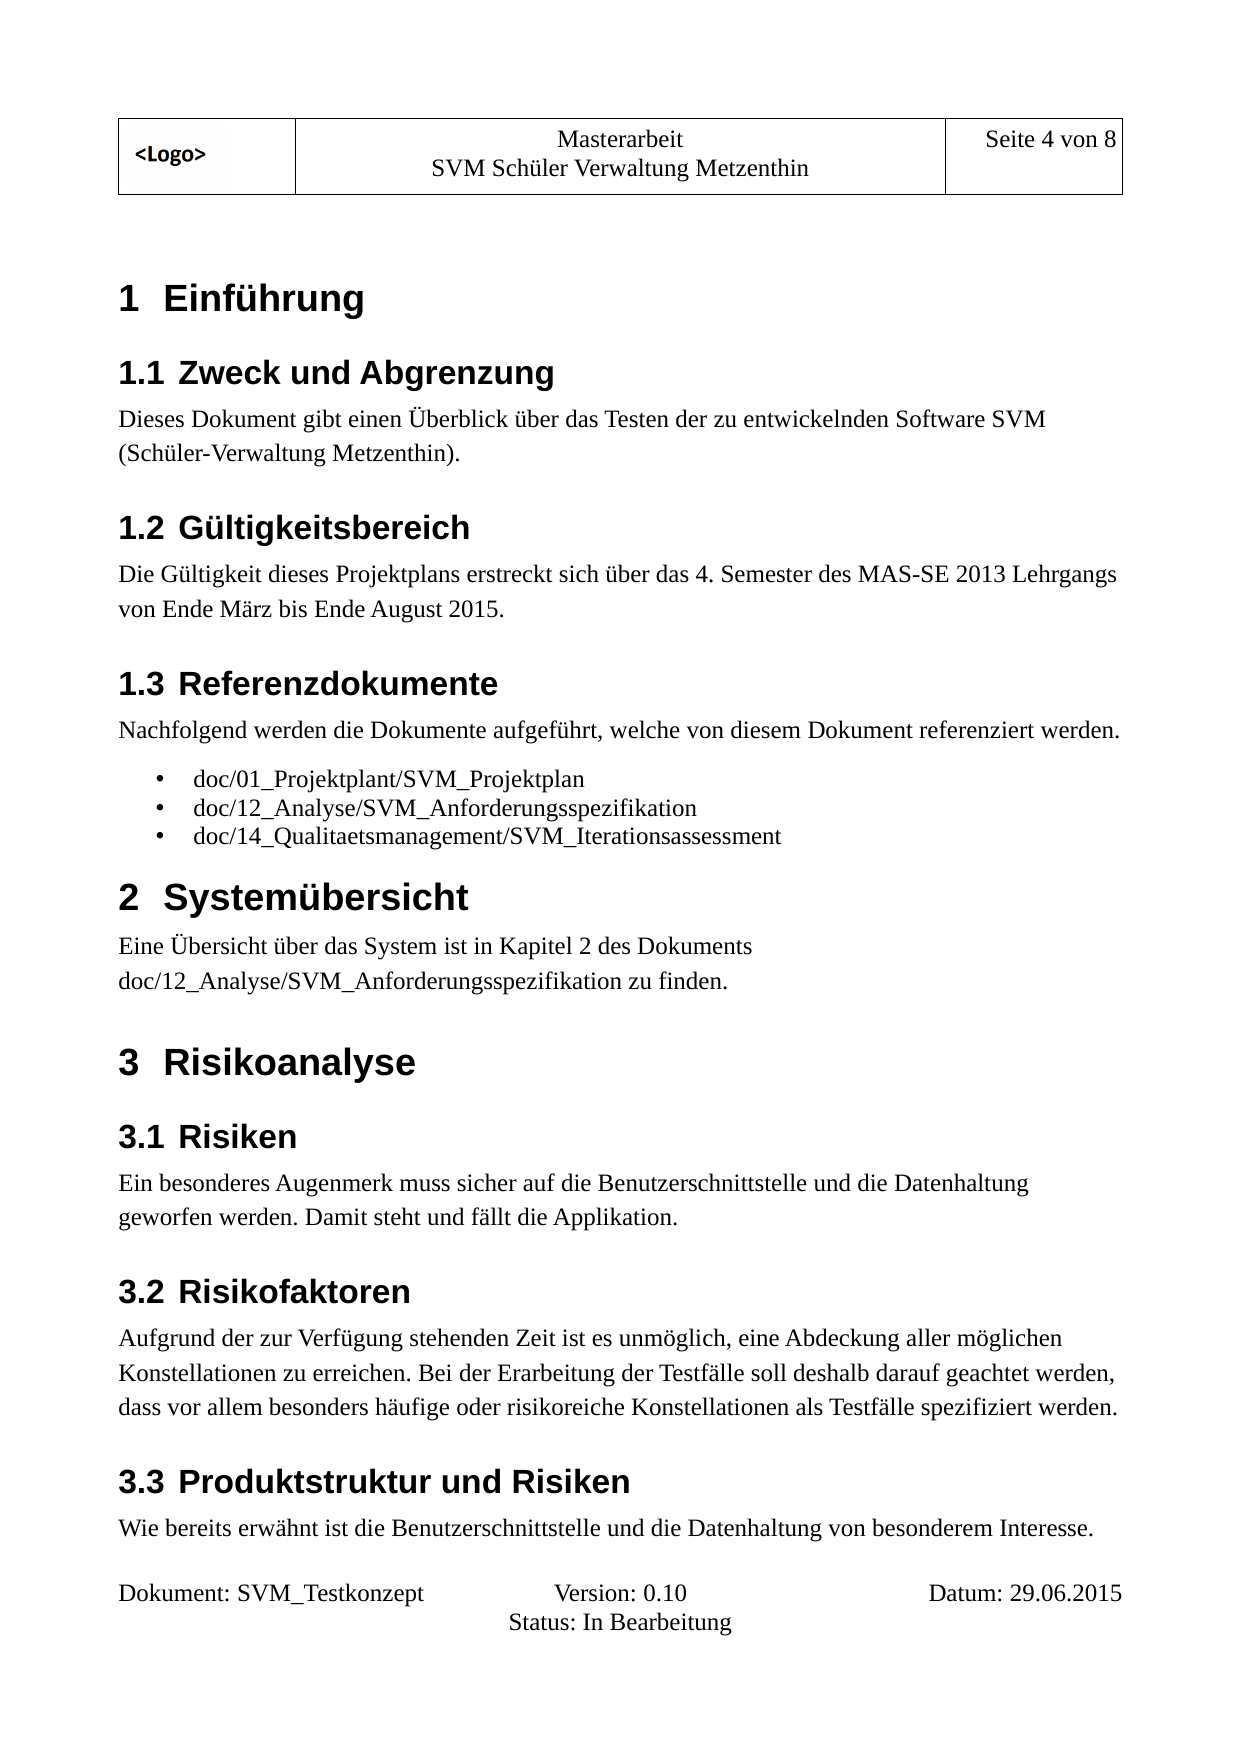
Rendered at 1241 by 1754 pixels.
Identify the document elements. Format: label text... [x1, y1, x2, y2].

text Ein besonderes Augenmerk muss sicher auf die Benutzerschnittstelle und die Datenhaltung geworfen werden. Damit steht und fällt die Applikation. [118, 1168, 1122, 1231]
subtitle Risikofaktoren [118, 1272, 1122, 1311]
subtitle Risiken [118, 1117, 1122, 1156]
subtitle Risikoanalyse [118, 1040, 1122, 1083]
text Dieses Dokument gibt einen Überblick über das Testen der zu entwickelnden Software SVM (Schüler-Verwaltung Metzenthin). [118, 404, 1122, 467]
text Aufgrund der zur Verfügung stehenden Zeit ist es unmöglich, eine Abdeckung aller möglichen Konstellationen zu erreichen. Bei der Erarbeitung der Testfälle soll deshalb darauf geachtet werden, dass vor allem besonders häufige oder risikoreiche Konstellationen als Testfälle spezifiziert werden. [118, 1323, 1122, 1421]
subtitle Einführung [118, 276, 1122, 319]
subtitle Systemübersicht [118, 875, 1122, 919]
text Die Gültigkeit dieses Projektplans erstreckt sich über das 4. Semester des MAS-SE 2013 Lehrgangs von Ende März bis Ende August 2015. [118, 559, 1122, 623]
list doc/01_Projektplant/SVM_Projektplan [156, 764, 1122, 793]
list doc/12_Analyse/SVM_Anforderungsspezifikation [156, 793, 1122, 821]
picture [123, 123, 230, 189]
subtitle Referenzdokumente [118, 664, 1122, 702]
text Eine Übersicht über das System ist in Kapitel 2 des Dokuments doc/12_Analyse/SVM_Anforderungsspezifikation zu finden. [118, 931, 1122, 994]
list doc/14_Qualitaetsmanagement/SVM_Iterationsassessment [156, 821, 1122, 850]
text Wie bereits erwähnt ist die Benutzerschnittstelle und die Datenhaltung von besonderem Interesse. [118, 1513, 1122, 1542]
text Nachfolgend werden die Dokumente aufgeführt, welche von diesem Dokument referenziert werden. [118, 715, 1122, 744]
subtitle Gültigkeitsbereich [118, 508, 1122, 547]
subtitle Produktstruktur und Risiken [118, 1462, 1122, 1501]
subtitle Zweck und Abgrenzung [118, 353, 1122, 391]
